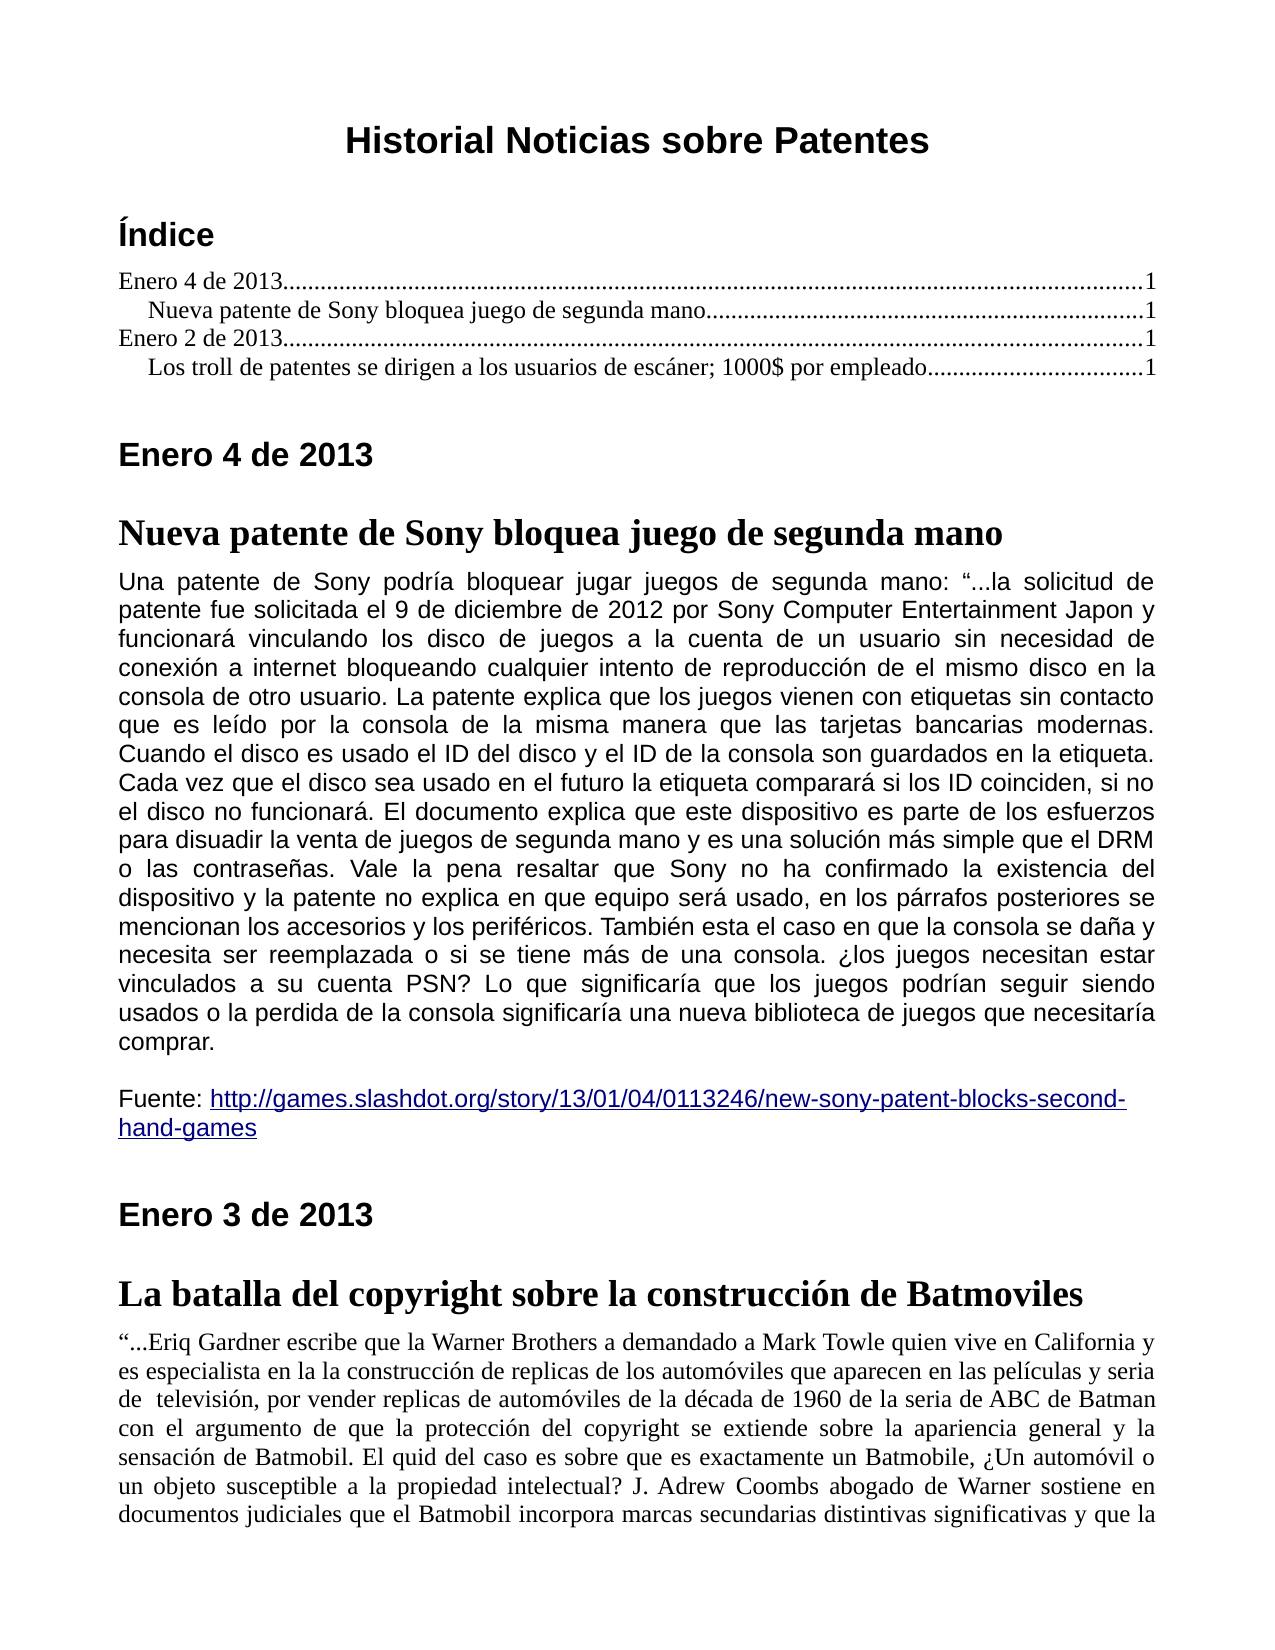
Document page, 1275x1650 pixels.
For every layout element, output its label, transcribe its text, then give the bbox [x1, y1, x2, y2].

subtitle Enero 3 de 2013 [118, 1195, 1157, 1234]
text Enero 2 de 2013 1 [118, 323, 1157, 352]
text “...Eriq Gardner escribe que la Warner Brothers a demandado a Mark Towle quien vive en California y es especialista en la la construcción de replicas de los automóviles que aparecen en las películas y seria de televisión, por vender replicas de automóviles de la década de 1960 de la seria de ABC de Batman con el argumento de que la protección del copyright se extiende sobre la apariencia general y la sensación de Batmobil. El quid del caso es sobre que es exactamente un Batmobile, ¿Un automóvil o un objeto susceptible a la propiedad intelectual? J. Adrew Coombs abogado de Warner sostiene en documentos judiciales que el Batmobil incorpora marcas secundarias distintivas significativas y que la [118, 1327, 1157, 1528]
subtitle Índice [118, 215, 1157, 253]
text Fuente: http://games.slashdot.org/story/13/01/04/0113246/new-sony-patent-blocks-second-hand-games [118, 1084, 1157, 1141]
text Una patente de Sony podría bloquear jugar juegos de segunda mano: “...la solicitud de patente fue solicitada el 9 de diciembre de 2012 por Sony Computer Entertainment Japon y funcionará vinculando los disco de juegos a la cuenta de un usuario sin necesidad de conexión a internet bloqueando cualquier intento de reproducción de el mismo disco en la consola de otro usuario. La patente explica que los juegos vienen con etiquetas sin contacto que es leído por la consola de la misma manera que las tarjetas bancarias modernas. Cuando el disco es usado el ID del disco y el ID de la consola son guardados en la etiqueta. Cada vez que el disco sea usado en el futuro la etiqueta comparará si los ID coinciden, si no el disco no funcionará. El documento explica que este dispositivo es parte de los esfuerzos para disuadir la venta de juegos de segunda mano y es una solución más simple que el DRM o las contraseñas. Vale la pena resaltar que Sony no ha confirmado la existencia del dispositivo y la patente no explica en que equipo será usado, en los párrafos posteriores se mencionan los accesorios y los periféricos. También esta el caso en que la consola se daña y necesita ser reemplazada o si se tiene más de una consola. ¿los juegos necesitan estar vinculados a su cuenta PSN? Lo que significaría que los juegos podrían seguir siendo usados o la perdida de la consola significaría una nueva biblioteca de juegos que necesitaría comprar. [118, 566, 1157, 1055]
subtitle Nueva patente de Sony bloquea juego de segunda mano [118, 511, 1157, 554]
text Los troll de patentes se dirigen a los usuarios de escáner; 1000$ por empleado 1 [148, 352, 1157, 381]
text Historial Noticias sobre Patentes [118, 118, 1157, 161]
subtitle Enero 4 de 2013 [118, 435, 1157, 473]
text Nueva patente de Sony bloquea juego de segunda mano 1 [148, 295, 1157, 323]
text Enero 4 de 2013 1 [118, 266, 1157, 295]
subtitle La batalla del copyright sobre la construcción de Batmoviles [118, 1271, 1157, 1314]
